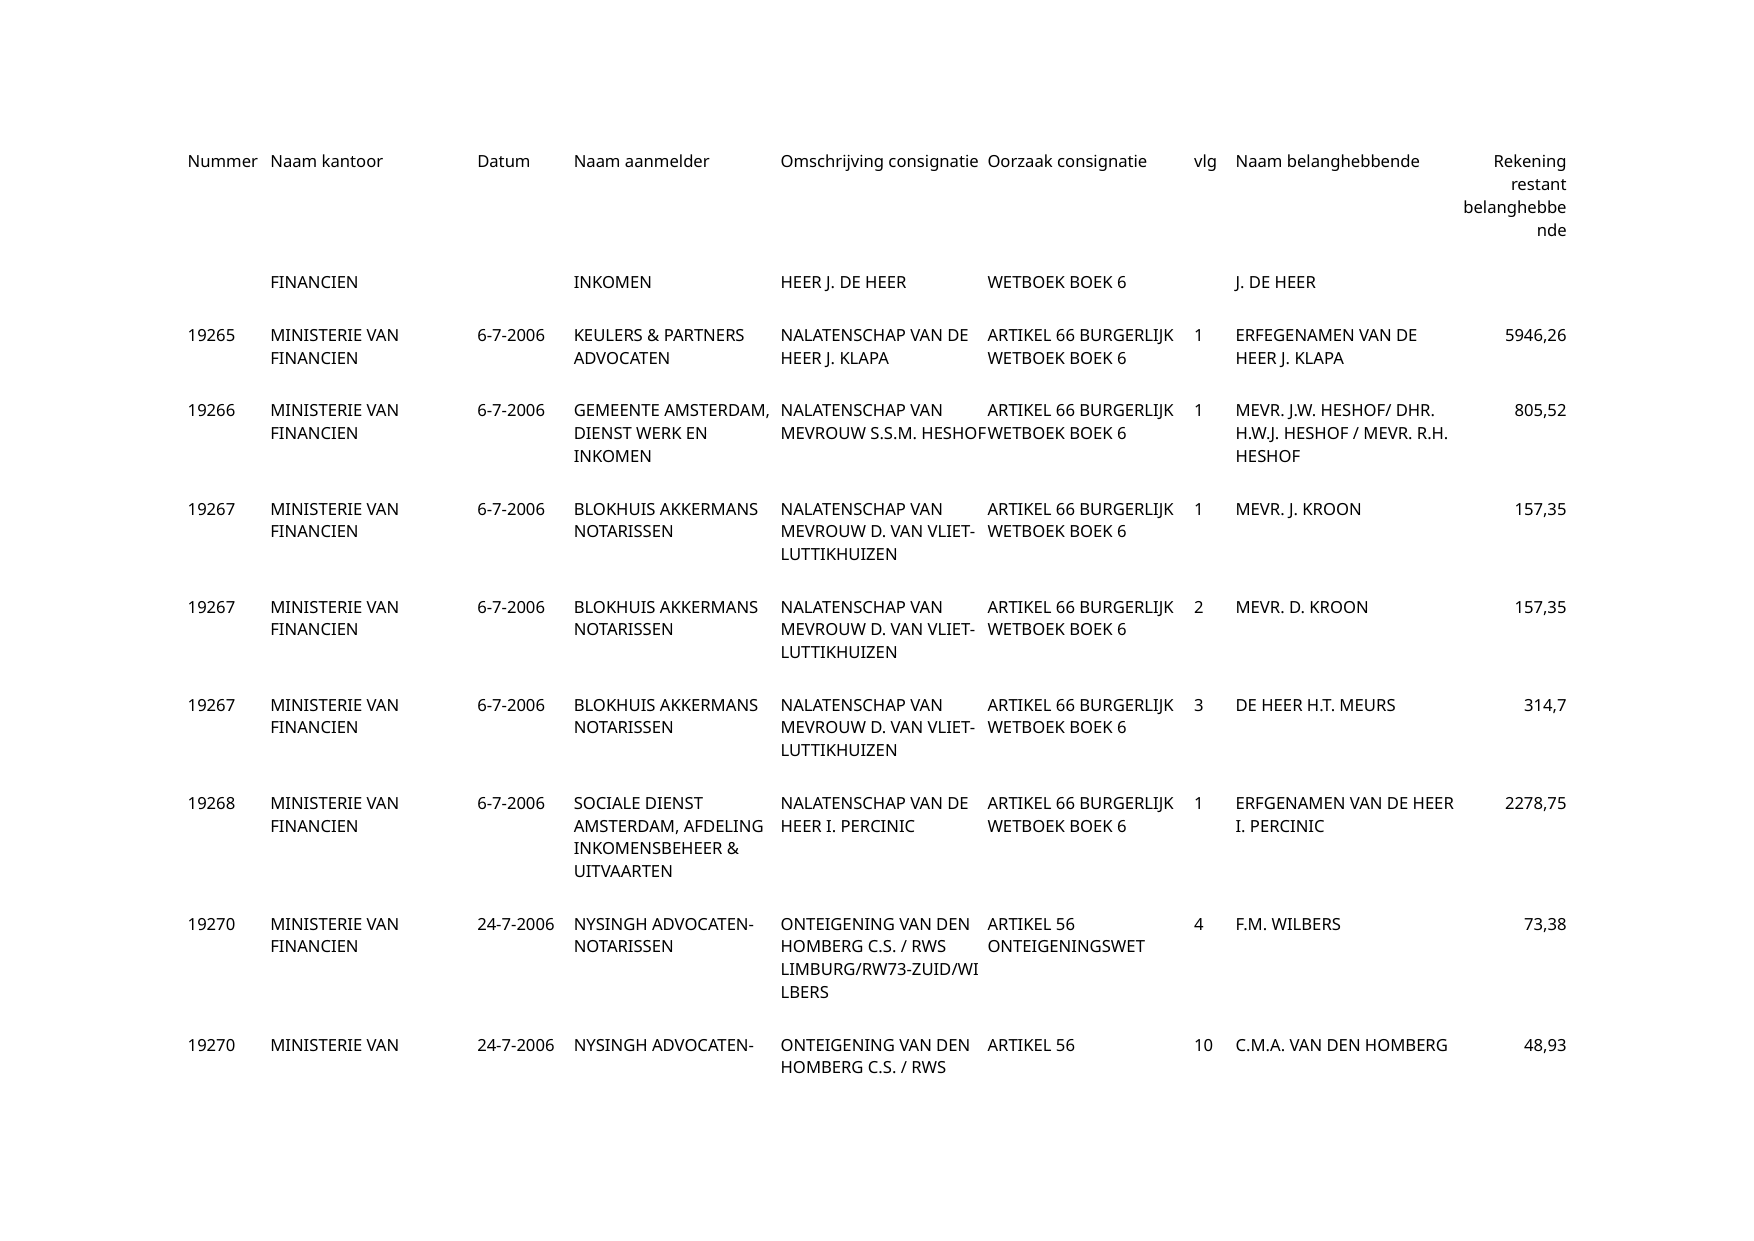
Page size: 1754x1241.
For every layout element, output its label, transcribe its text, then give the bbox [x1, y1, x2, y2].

table_header Datum [477, 150, 573, 271]
table_cell MINISTERIE VAN FINANCIEN [270, 399, 477, 497]
table_cell [1194, 271, 1235, 323]
table_cell ERFGENAMEN VAN DE HEER I. PERCINIC [1235, 791, 1456, 912]
table_cell 1 [1194, 399, 1235, 497]
table_cell 24-7-2006 [477, 1033, 573, 1086]
table_cell C.M.A. VAN DEN HOMBERG [1235, 1033, 1456, 1086]
table_cell 5946,26 [1456, 324, 1566, 399]
table_cell ONTEIGENING VAN DEN HOMBERG C.S. / RWS LIMBURG/RW73-ZUID/WILBERS [780, 912, 987, 1033]
table_header Oorzaak consignatie [987, 150, 1194, 271]
table_cell MINISTERIE VAN FINANCIEN [270, 693, 477, 791]
table_cell WETBOEK BOEK 6 [987, 271, 1194, 323]
table_cell 19270 [188, 1033, 270, 1086]
table_cell 6-7-2006 [477, 324, 573, 399]
table_cell NYSINGH ADVOCATEN-NOTARISSEN [574, 912, 780, 1033]
table_cell ARTIKEL 66 BURGERLIJK WETBOEK BOEK 6 [987, 791, 1194, 912]
table_cell 6-7-2006 [477, 791, 573, 912]
table_cell 19266 [188, 399, 270, 497]
table_cell MINISTERIE VAN [270, 1033, 477, 1086]
table_cell NALATENSCHAP VAN MEVROUW D. VAN VLIET-LUTTIKHUIZEN [780, 693, 987, 791]
table_header Naam aanmelder [574, 150, 780, 271]
table_cell MINISTERIE VAN FINANCIEN [270, 595, 477, 693]
table_cell MEVR. J.W. HESHOF/ DHR. H.W.J. HESHOF / MEVR. R.H. HESHOF [1235, 399, 1456, 497]
table_cell ARTIKEL 66 BURGERLIJK WETBOEK BOEK 6 [987, 497, 1194, 595]
table_cell 314,7 [1456, 693, 1566, 791]
table_cell 19270 [188, 912, 270, 1033]
table_cell 2 [1194, 595, 1235, 693]
table_cell 19265 [188, 324, 270, 399]
table_cell 10 [1194, 1033, 1235, 1086]
table_cell [1456, 271, 1566, 323]
table_cell BLOKHUIS AKKERMANS NOTARISSEN [574, 595, 780, 693]
table_cell NYSINGH ADVOCATEN- [574, 1033, 780, 1086]
table_cell J. DE HEER [1235, 271, 1456, 323]
table_cell MINISTERIE VAN FINANCIEN [270, 324, 477, 399]
table_cell NALATENSCHAP VAN MEVROUW S.S.M. HESHOF [780, 399, 987, 497]
table_cell 24-7-2006 [477, 912, 573, 1033]
table_cell 73,38 [1456, 912, 1566, 1033]
table_header vlg [1194, 150, 1235, 271]
table_cell GEMEENTE AMSTERDAM, DIENST WERK EN INKOMEN [574, 399, 780, 497]
table_cell 3 [1194, 693, 1235, 791]
table_cell MINISTERIE VAN FINANCIEN [270, 497, 477, 595]
table_cell NALATENSCHAP VAN MEVROUW D. VAN VLIET-LUTTIKHUIZEN [780, 497, 987, 595]
table_cell NALATENSCHAP VAN DE HEER I. PERCINIC [780, 791, 987, 912]
table_cell KEULERS & PARTNERS ADVOCATEN [574, 324, 780, 399]
table_cell [188, 271, 270, 323]
table_header Rekening restant belanghebbende [1456, 150, 1566, 271]
table_cell ARTIKEL 56 ONTEIGENINGSWET [987, 912, 1194, 1033]
table_cell 19267 [188, 595, 270, 693]
table_cell FINANCIEN [270, 271, 477, 323]
table_cell ERFEGENAMEN VAN DE HEER J. KLAPA [1235, 324, 1456, 399]
table_cell BLOKHUIS AKKERMANS NOTARISSEN [574, 497, 780, 595]
table_cell 2278,75 [1456, 791, 1566, 912]
table_cell ARTIKEL 66 BURGERLIJK WETBOEK BOEK 6 [987, 324, 1194, 399]
table_cell 805,52 [1456, 399, 1566, 497]
table_cell 19268 [188, 791, 270, 912]
table_cell MINISTERIE VAN FINANCIEN [270, 791, 477, 912]
table_cell 157,35 [1456, 595, 1566, 693]
table_cell 19267 [188, 497, 270, 595]
table_cell F.M. WILBERS [1235, 912, 1456, 1033]
table_cell SOCIALE DIENST AMSTERDAM, AFDELING INKOMENSBEHEER & UITVAARTEN [574, 791, 780, 912]
table_cell 6-7-2006 [477, 693, 573, 791]
table_cell 157,35 [1456, 497, 1566, 595]
table_cell 19267 [188, 693, 270, 791]
table_cell ARTIKEL 56 [987, 1033, 1194, 1086]
table_cell HEER J. DE HEER [780, 271, 987, 323]
table_cell NALATENSCHAP VAN MEVROUW D. VAN VLIET-LUTTIKHUIZEN [780, 595, 987, 693]
table_cell 6-7-2006 [477, 399, 573, 497]
table_cell ARTIKEL 66 BURGERLIJK WETBOEK BOEK 6 [987, 595, 1194, 693]
table_cell ONTEIGENING VAN DEN HOMBERG C.S. / RWS [780, 1033, 987, 1086]
table_cell NALATENSCHAP VAN DE HEER J. KLAPA [780, 324, 987, 399]
table_cell 48,93 [1456, 1033, 1566, 1086]
table_header Nummer [188, 150, 270, 271]
table_cell DE HEER H.T. MEURS [1235, 693, 1456, 791]
table_cell 4 [1194, 912, 1235, 1033]
table_cell MEVR. J. KROON [1235, 497, 1456, 595]
table_cell INKOMEN [574, 271, 780, 323]
table_cell ARTIKEL 66 BURGERLIJK WETBOEK BOEK 6 [987, 399, 1194, 497]
table_header Naam kantoor [270, 150, 477, 271]
table_cell 6-7-2006 [477, 595, 573, 693]
table_cell [477, 271, 573, 323]
table_cell 1 [1194, 324, 1235, 399]
table_header Omschrijving consignatie [780, 150, 987, 271]
table_cell MINISTERIE VAN FINANCIEN [270, 912, 477, 1033]
table_header Naam belanghebbende [1235, 150, 1456, 271]
table_cell MEVR. D. KROON [1235, 595, 1456, 693]
table_cell 1 [1194, 791, 1235, 912]
table_cell 1 [1194, 497, 1235, 595]
table_cell BLOKHUIS AKKERMANS NOTARISSEN [574, 693, 780, 791]
table_cell ARTIKEL 66 BURGERLIJK WETBOEK BOEK 6 [987, 693, 1194, 791]
table_cell 6-7-2006 [477, 497, 573, 595]
